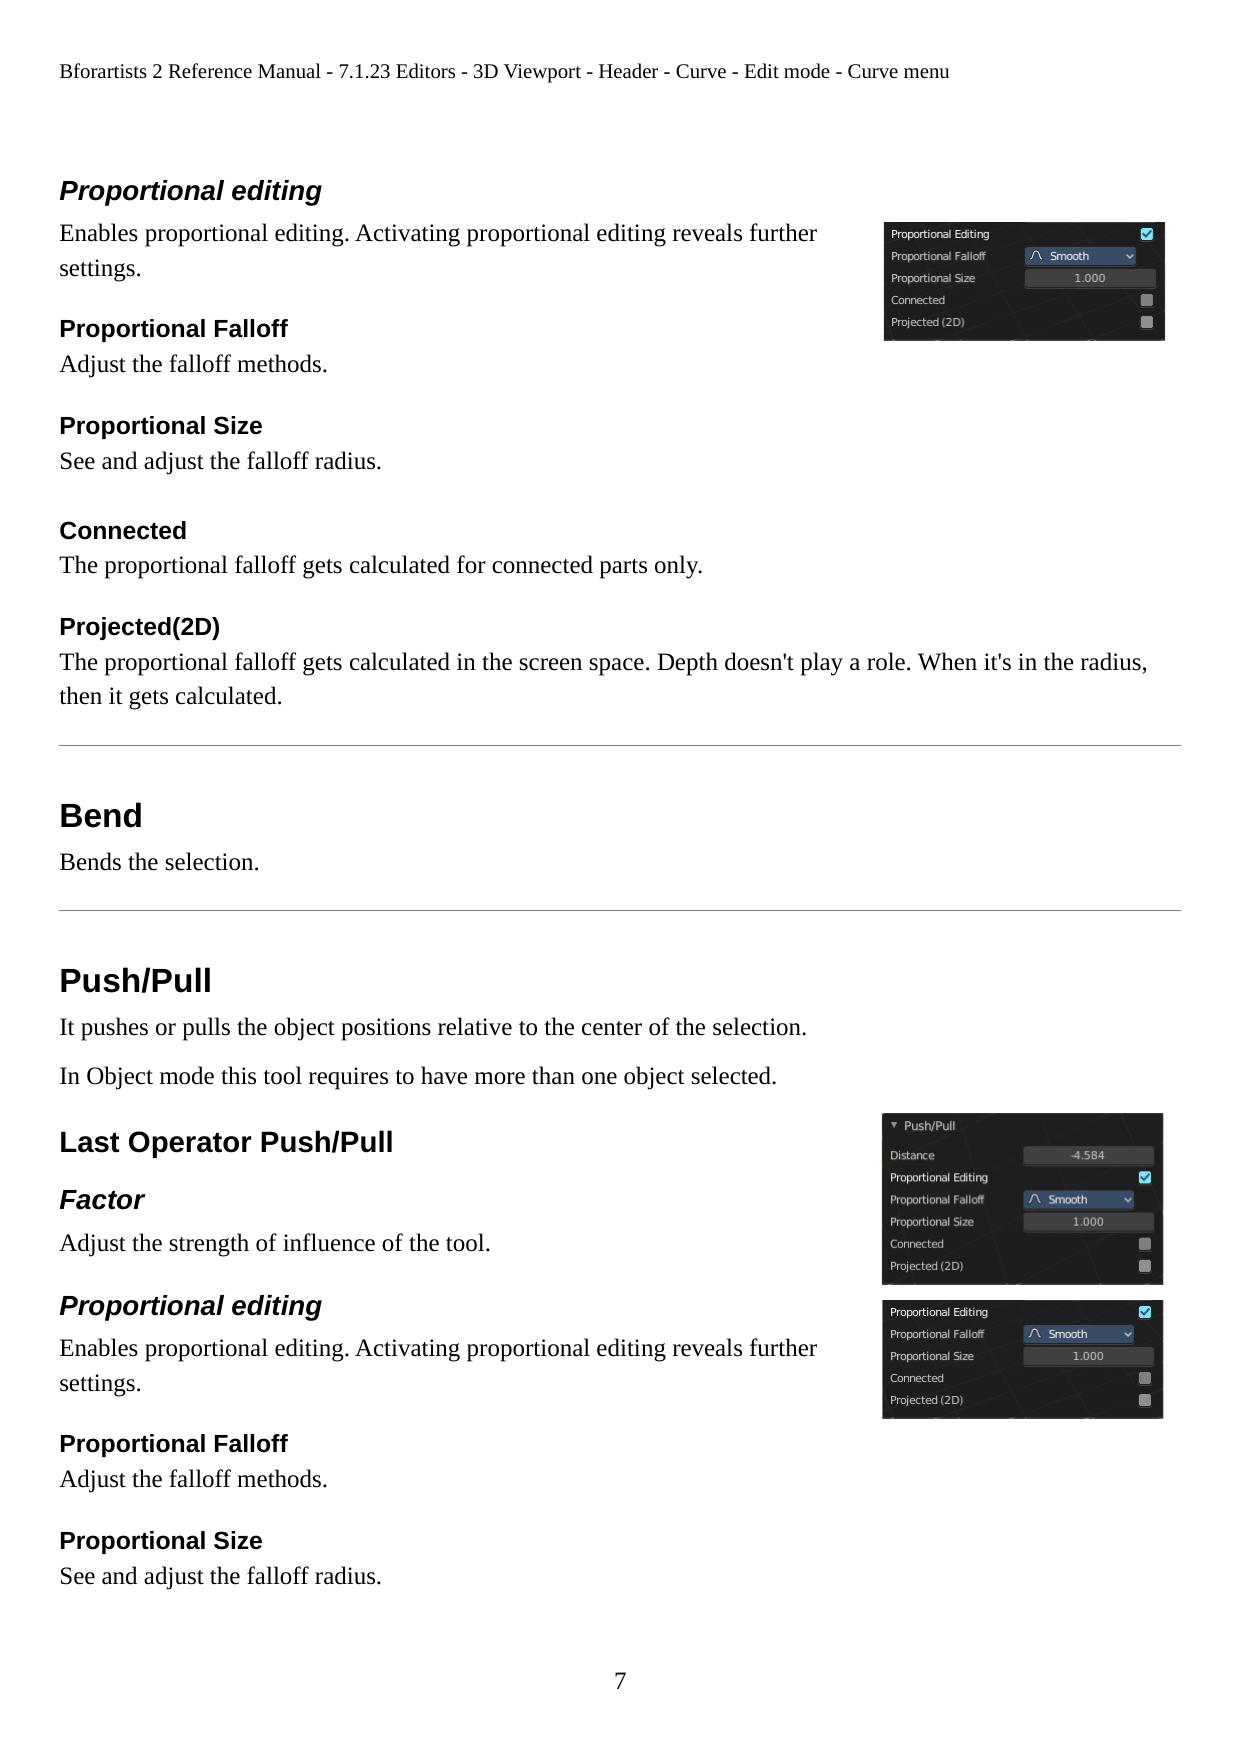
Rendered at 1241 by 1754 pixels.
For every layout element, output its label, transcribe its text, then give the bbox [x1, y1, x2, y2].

subtitle Proportional Size [59, 1526, 1181, 1554]
text Adjust the strength of influence of the tool. [59, 1228, 881, 1256]
subtitle Proportional editing [59, 1289, 1181, 1321]
subtitle Projected(2D) [59, 612, 1181, 641]
subtitle Factor [59, 1183, 881, 1215]
text Adjust the falloff methods. [59, 349, 1181, 378]
subtitle Last Operator Push/Pull [59, 1124, 881, 1158]
picture [881, 1113, 1164, 1285]
picture [882, 1300, 1164, 1419]
text The proportional falloff gets calculated for connected parts only. [59, 551, 1181, 579]
text Enables proportional editing. Activating proportional editing reveals further settings. [59, 1333, 882, 1397]
text See and adjust the falloff radius. [59, 1561, 1181, 1589]
subtitle Connected [59, 516, 1181, 544]
subtitle Proportional Size [59, 411, 1181, 439]
subtitle Push/Pull [59, 961, 1181, 999]
text See and adjust the falloff radius. [59, 446, 1181, 474]
text Enables proportional editing. Activating proportional editing reveals further settings. [59, 218, 1181, 282]
text It pushes or pulls the object positions relative to the center of the selection. [59, 1012, 1181, 1041]
text The proportional falloff gets calculated in the screen space. Depth doesn't play a role. When it's in the radius, then it gets calculated. [59, 647, 1181, 710]
subtitle [1164, 1183, 1181, 1215]
subtitle Proportional editing [59, 174, 1181, 206]
subtitle Proportional Falloff [59, 1429, 1181, 1458]
subtitle [1164, 1124, 1181, 1158]
subtitle Proportional Falloff [59, 314, 1181, 343]
text In Object mode this tool requires to have more than one object selected. [59, 1061, 1181, 1089]
text Bends the selection. [59, 847, 1181, 875]
text Adjust the falloff methods. [59, 1464, 1181, 1493]
picture [883, 222, 1166, 341]
subtitle Bend [59, 795, 1181, 834]
